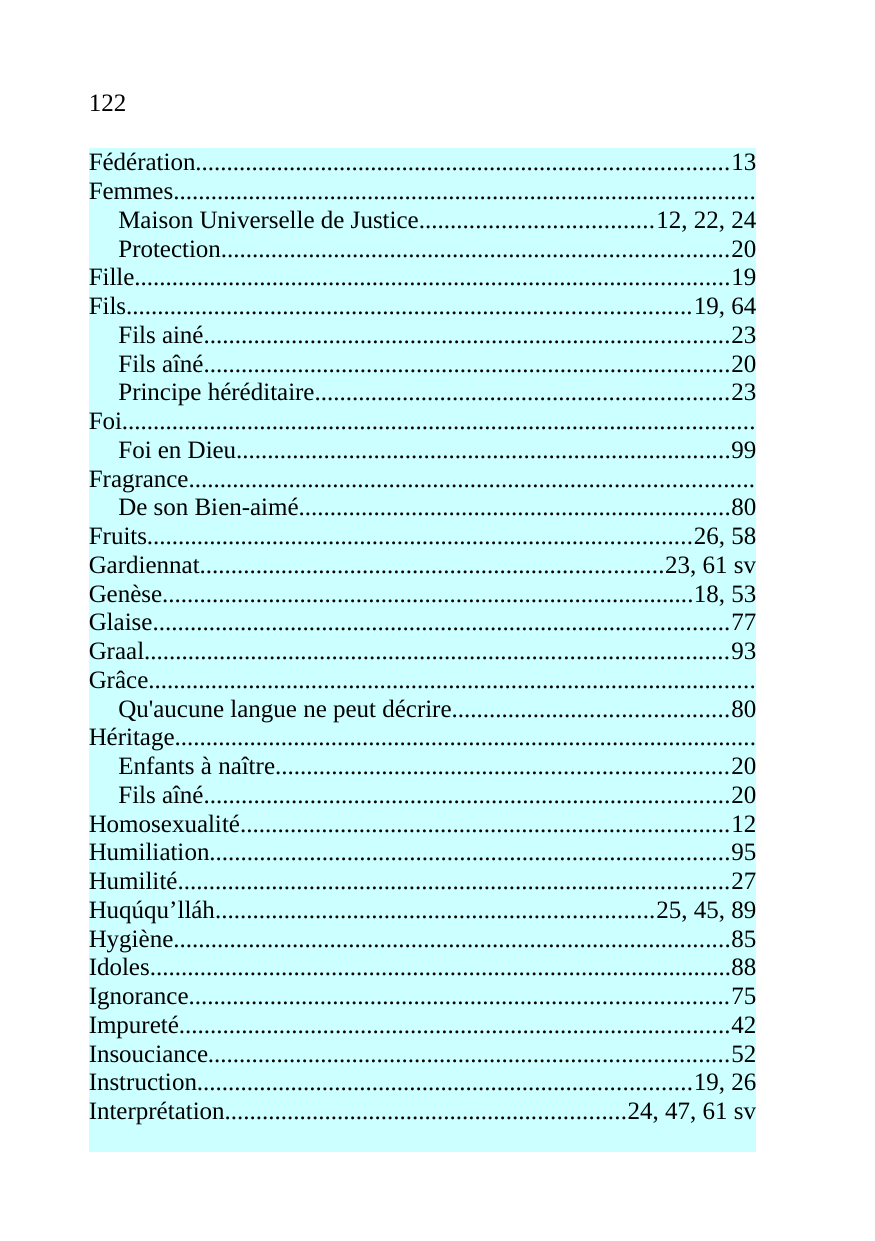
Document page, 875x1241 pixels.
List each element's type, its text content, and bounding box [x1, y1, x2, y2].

text Fruits 26, 58 [88, 521, 756, 550]
text De son Bien-aimé 80 [118, 492, 756, 521]
text Principe héréditaire 23 [118, 377, 756, 406]
text Huqúqu’lláh 25, 45, 89 [88, 895, 756, 924]
text Grâce [88, 665, 756, 694]
text Genèse 18, 53 [88, 579, 756, 607]
text Homosexualité 12 [88, 809, 756, 837]
text Hygiène 85 [88, 924, 756, 952]
text Fédération 13 [88, 147, 756, 176]
text Idoles 88 [88, 952, 756, 981]
text Foi [88, 406, 756, 435]
text Instruction 19, 26 [88, 1067, 756, 1096]
text Fils aîné 20 [118, 349, 756, 377]
text Maison Universelle de Justice 12, 22, 24 [118, 205, 756, 234]
text Gardiennat 23, 61 sv [88, 550, 756, 579]
text Insouciance 52 [88, 1039, 756, 1067]
text Fils ainé 23 [118, 320, 756, 349]
text Humiliation 95 [88, 837, 756, 866]
text Humilité 27 [88, 866, 756, 895]
text Fils aîné 20 [118, 780, 756, 809]
text Protection 20 [118, 234, 756, 262]
text Fille 19 [88, 262, 756, 291]
text Fragrance [88, 464, 756, 492]
text Fils 19, 64 [88, 291, 756, 320]
text Femmes [88, 176, 756, 205]
text Ignorance 75 [88, 981, 756, 1010]
text Graal 93 [88, 636, 756, 665]
text Qu'aucune langue ne peut décrire 80 [118, 694, 756, 722]
text Enfants à naître 20 [118, 751, 756, 780]
text Impureté 42 [88, 1010, 756, 1039]
text Foi en Dieu 99 [118, 435, 756, 464]
text Glaise 77 [88, 607, 756, 636]
text Héritage [88, 722, 756, 751]
text Interprétation 24, 47, 61 sv [88, 1096, 756, 1125]
